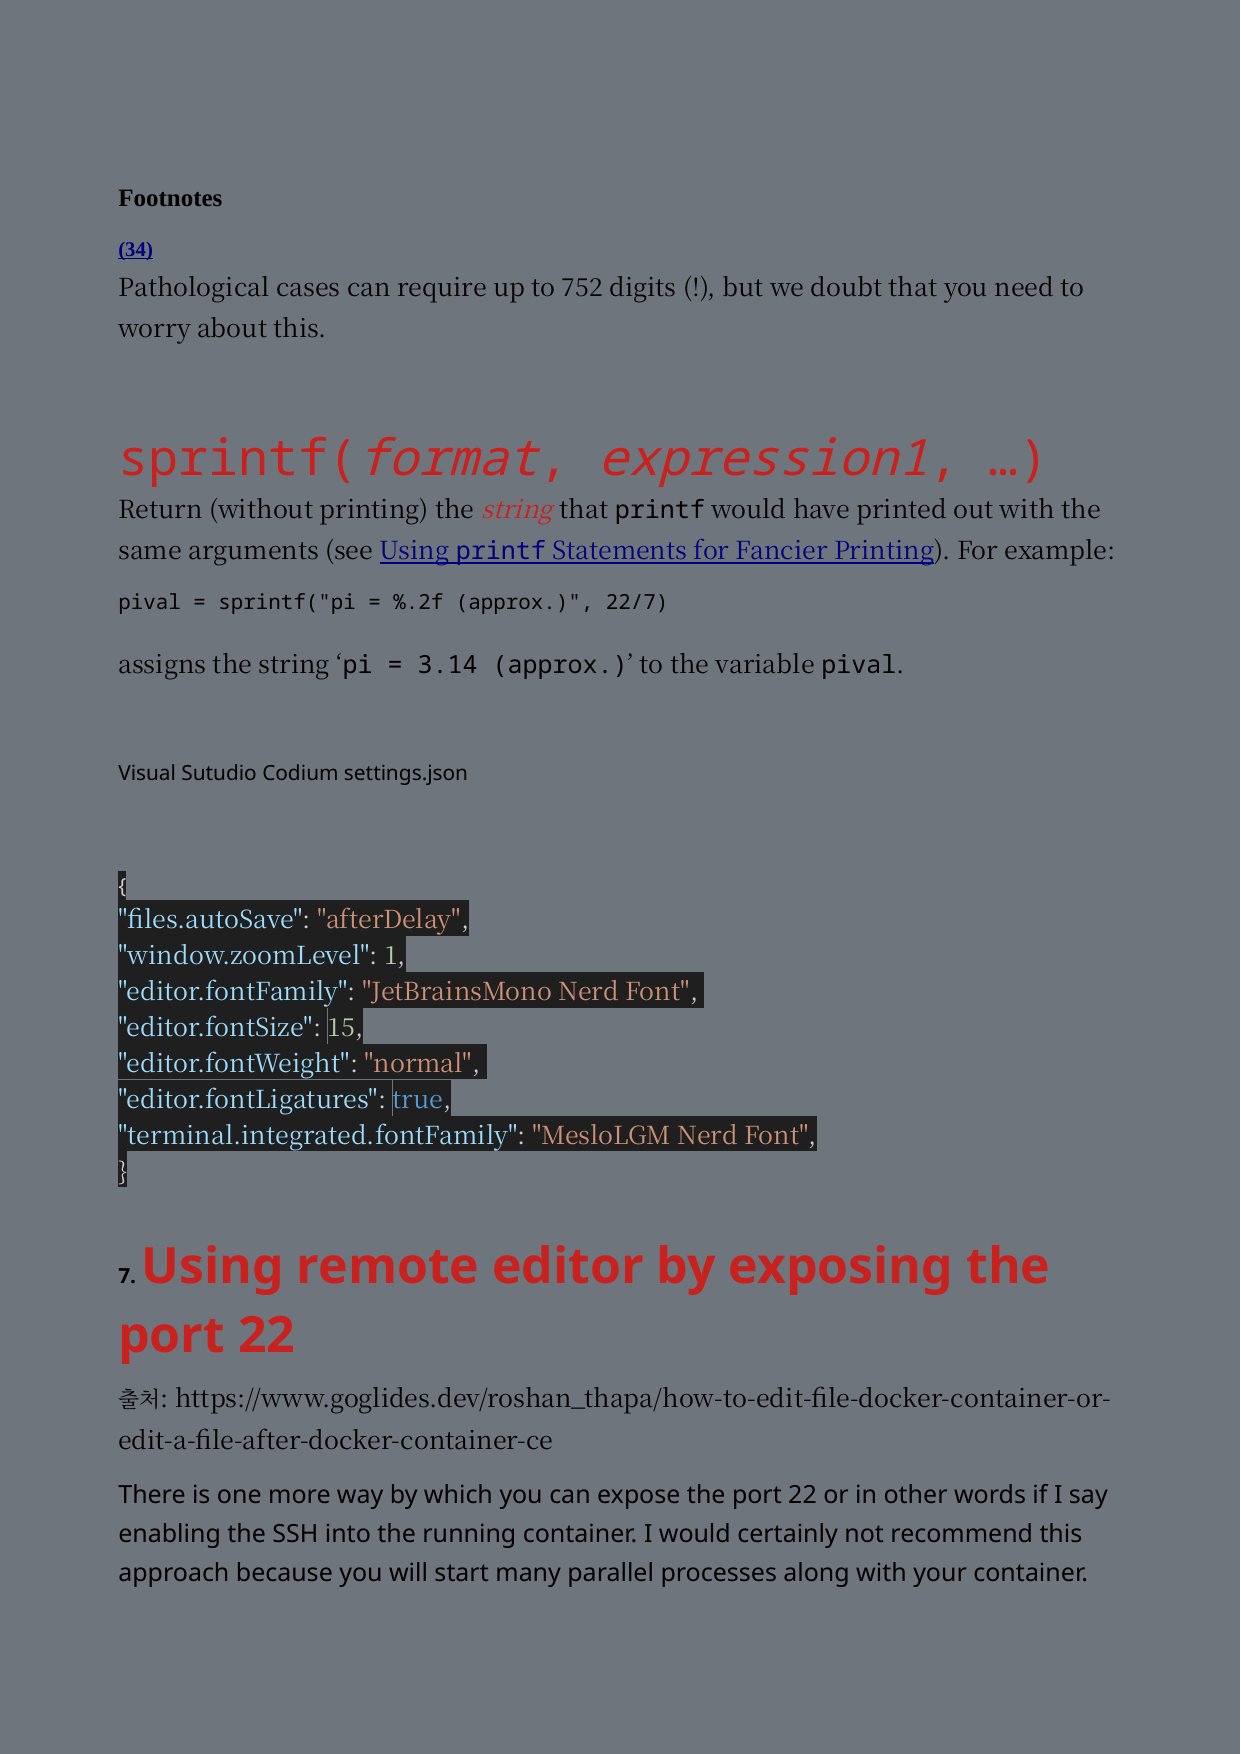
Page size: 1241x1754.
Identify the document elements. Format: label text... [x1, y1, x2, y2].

text Pathological cases can require up to 752 digits (!), but we doubt that you need to worry about this. [118, 268, 1122, 345]
text Visual Sutudio Codium settings.json [118, 758, 1122, 786]
text assigns the string ‘pi = 3.14 (approx.)’ to the variable pival. [118, 645, 1122, 681]
text "files.autoSave": "afterDelay", [118, 900, 1122, 936]
text 출처: https://www.goglides.dev/roshan_thapa/how-to-edit-file-docker-container-or-edit-a-file-after-docker-container-ce [118, 1379, 1122, 1456]
text "editor.fontLigatures": true, [118, 1079, 1122, 1116]
text There is one more way by which you can expose the port 22 or in other words if I say enabling the SSH into the running container. I would certainly not recommend this approach because you will start many parallel processes along with your container. [118, 1476, 1122, 1589]
text "window.zoomLevel": 1, [118, 936, 1122, 972]
subtitle Footnotes [118, 183, 1122, 212]
text "editor.fontWeight": "normal", [118, 1044, 1122, 1079]
subtitle sprintf(format, expression1, …) [118, 422, 1122, 490]
text "editor.fontFamily": "JetBrainsMono Nerd Font", [118, 972, 1122, 1008]
text { [118, 871, 1122, 900]
text "editor.fontSize": 15, [118, 1008, 1122, 1044]
subtitle 7. Using remote editor by exposing the port 22 [118, 1230, 1122, 1367]
subtitle (34) [118, 237, 1122, 261]
text Return (without printing) the string that printf would have printed out with the same arguments (see Using printf Statements for Fancier Printing). For example: [118, 490, 1122, 567]
text "terminal.integrated.fontFamily": "MesloLGM Nerd Font", [118, 1116, 1122, 1151]
text } [118, 1151, 1122, 1187]
text pival = sprintf("pi = %.2f (approx.)", 22/7) [118, 587, 1122, 615]
